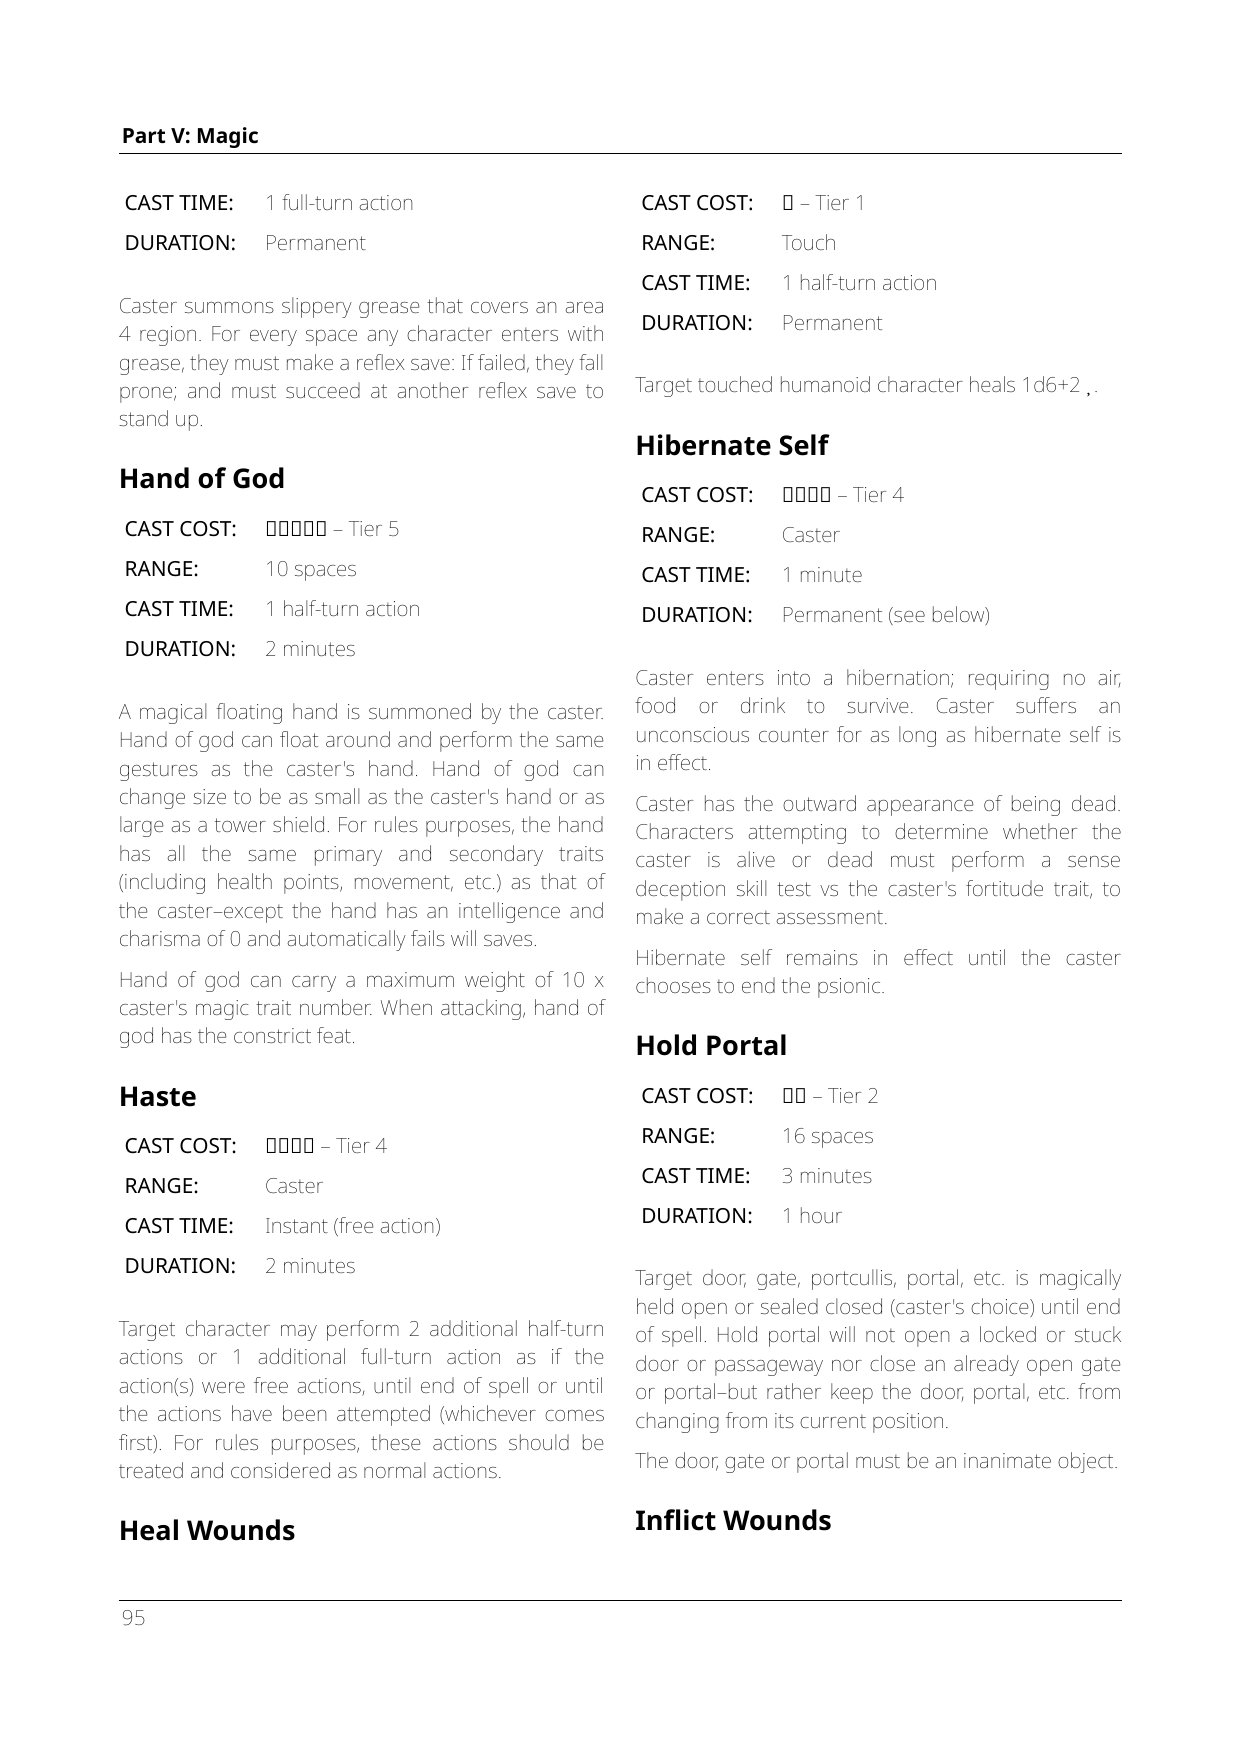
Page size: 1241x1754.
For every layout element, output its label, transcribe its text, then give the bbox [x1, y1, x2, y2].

text Target touched humanoid character heals 1d6+2 . [635, 342, 1122, 399]
text Caster summons slippery grease that covers an area 4 region. For every space any character enters with grease, they must make a reflex save: If failed, they fall prone; and must succeed at another reflex save to stand up. [118, 262, 605, 433]
text Hold Portal [635, 1027, 1122, 1063]
table_header  – Tier 4 [259, 1126, 605, 1166]
table_cell CAST TIME: [635, 1155, 776, 1195]
table_cell 1 full-turn action [259, 183, 605, 222]
table_header CAST COST: [635, 475, 776, 515]
table_cell Caster [259, 1166, 605, 1206]
text Hibernate Self [635, 426, 1122, 463]
table_cell 1 half-turn action [776, 263, 1122, 302]
table_cell CAST TIME: [119, 589, 259, 628]
table_cell CAST TIME: [119, 1206, 259, 1246]
text Haste [118, 1077, 605, 1114]
table_cell DURATION: [119, 629, 259, 668]
table_cell Permanent (see below) [776, 595, 1122, 634]
table_cell RANGE: [119, 1166, 259, 1206]
table_header  – Tier 4 [776, 475, 1122, 515]
table_cell 1 minute [776, 555, 1122, 594]
table_cell 1 hour [776, 1195, 1122, 1235]
text Target character may perform 2 additional half-turn actions or 1 additional full-turn action as if the action(s) were free actions, until end of spell or until the actions have been attempted (whichever comes first). For rules purposes, these actions should be treated and considered as normal actions. [118, 1286, 605, 1484]
table_cell RANGE: [635, 515, 776, 555]
table_header  – Tier 1 [776, 183, 1122, 222]
table_cell CAST TIME: [635, 263, 776, 302]
table_cell Permanent [776, 302, 1122, 342]
table_cell RANGE: [635, 223, 776, 262]
table_cell 2 minutes [259, 1246, 605, 1286]
table_header CAST COST: [635, 1076, 776, 1115]
table_cell Caster [776, 515, 1122, 555]
text Heal Wounds [118, 1512, 605, 1548]
table_cell DURATION: [635, 595, 776, 634]
text A magical floating hand is summoned by the caster. Hand of god can float around and perform the same gestures as the caster's hand. Hand of god can change size to be as small as the caster's hand or as large as a tower shield. For rules purposes, the hand has all the same primary and secondary traits (including health points, movement, etc.) as that of the caster–except the hand has an intelligence and charisma of 0 and automatically fails will saves. [118, 668, 605, 953]
table_cell 10 spaces [259, 549, 605, 589]
table_cell Permanent [259, 223, 605, 262]
text Hand of god can carry a maximum weight of 10 x caster's magic trait number. When attacking, hand of god has the constrict feat. [118, 965, 605, 1050]
text The door, gate or portal must be an inanimate object. [635, 1446, 1122, 1474]
table_header CAST COST: [119, 509, 259, 549]
table_cell DURATION: [119, 223, 259, 262]
table_header CAST COST: [119, 1126, 259, 1166]
table_cell 1 half-turn action [259, 589, 605, 628]
text Hand of God [118, 460, 605, 497]
text Caster enters into a hibernation; requiring no air, food or drink to survive. Caster suffers an unconscious counter for as long as hibernate self is in effect. [635, 634, 1122, 777]
table_cell RANGE: [119, 549, 259, 589]
table_cell CAST TIME: [119, 183, 259, 222]
table_cell RANGE: [635, 1115, 776, 1155]
text Caster has the outward appearance of being dead. Characters attempting to determine whether the caster is alive or dead must perform a sense deception skill test vs the caster's fortitude trait, to make a correct assessment. [635, 789, 1122, 931]
table_header CAST COST: [635, 183, 776, 222]
table_cell DURATION: [119, 1246, 259, 1286]
table_cell Instant (free action) [259, 1206, 605, 1246]
text Hibernate self remains in effect until the caster chooses to end the psionic. [635, 943, 1122, 1000]
text Inflict Wounds [635, 1502, 1122, 1538]
table_cell DURATION: [635, 302, 776, 342]
text Target door, gate, portcullis, portal, etc. is magically held open or sealed closed (caster's choice) until end of spell. Hold portal will not open a locked or stuck door or passageway nor close an already open gate or portal–but rather keep the door, portal, etc. from changing from its current position. [635, 1235, 1122, 1434]
table_cell 16 spaces [776, 1115, 1122, 1155]
table_cell 2 minutes [259, 629, 605, 668]
table_header  – Tier 5 [259, 509, 605, 549]
table_cell Touch [776, 223, 1122, 262]
table_cell DURATION: [635, 1195, 776, 1235]
table_cell CAST TIME: [635, 555, 776, 594]
table_header  – Tier 2 [776, 1076, 1122, 1115]
table_cell 3 minutes [776, 1155, 1122, 1195]
